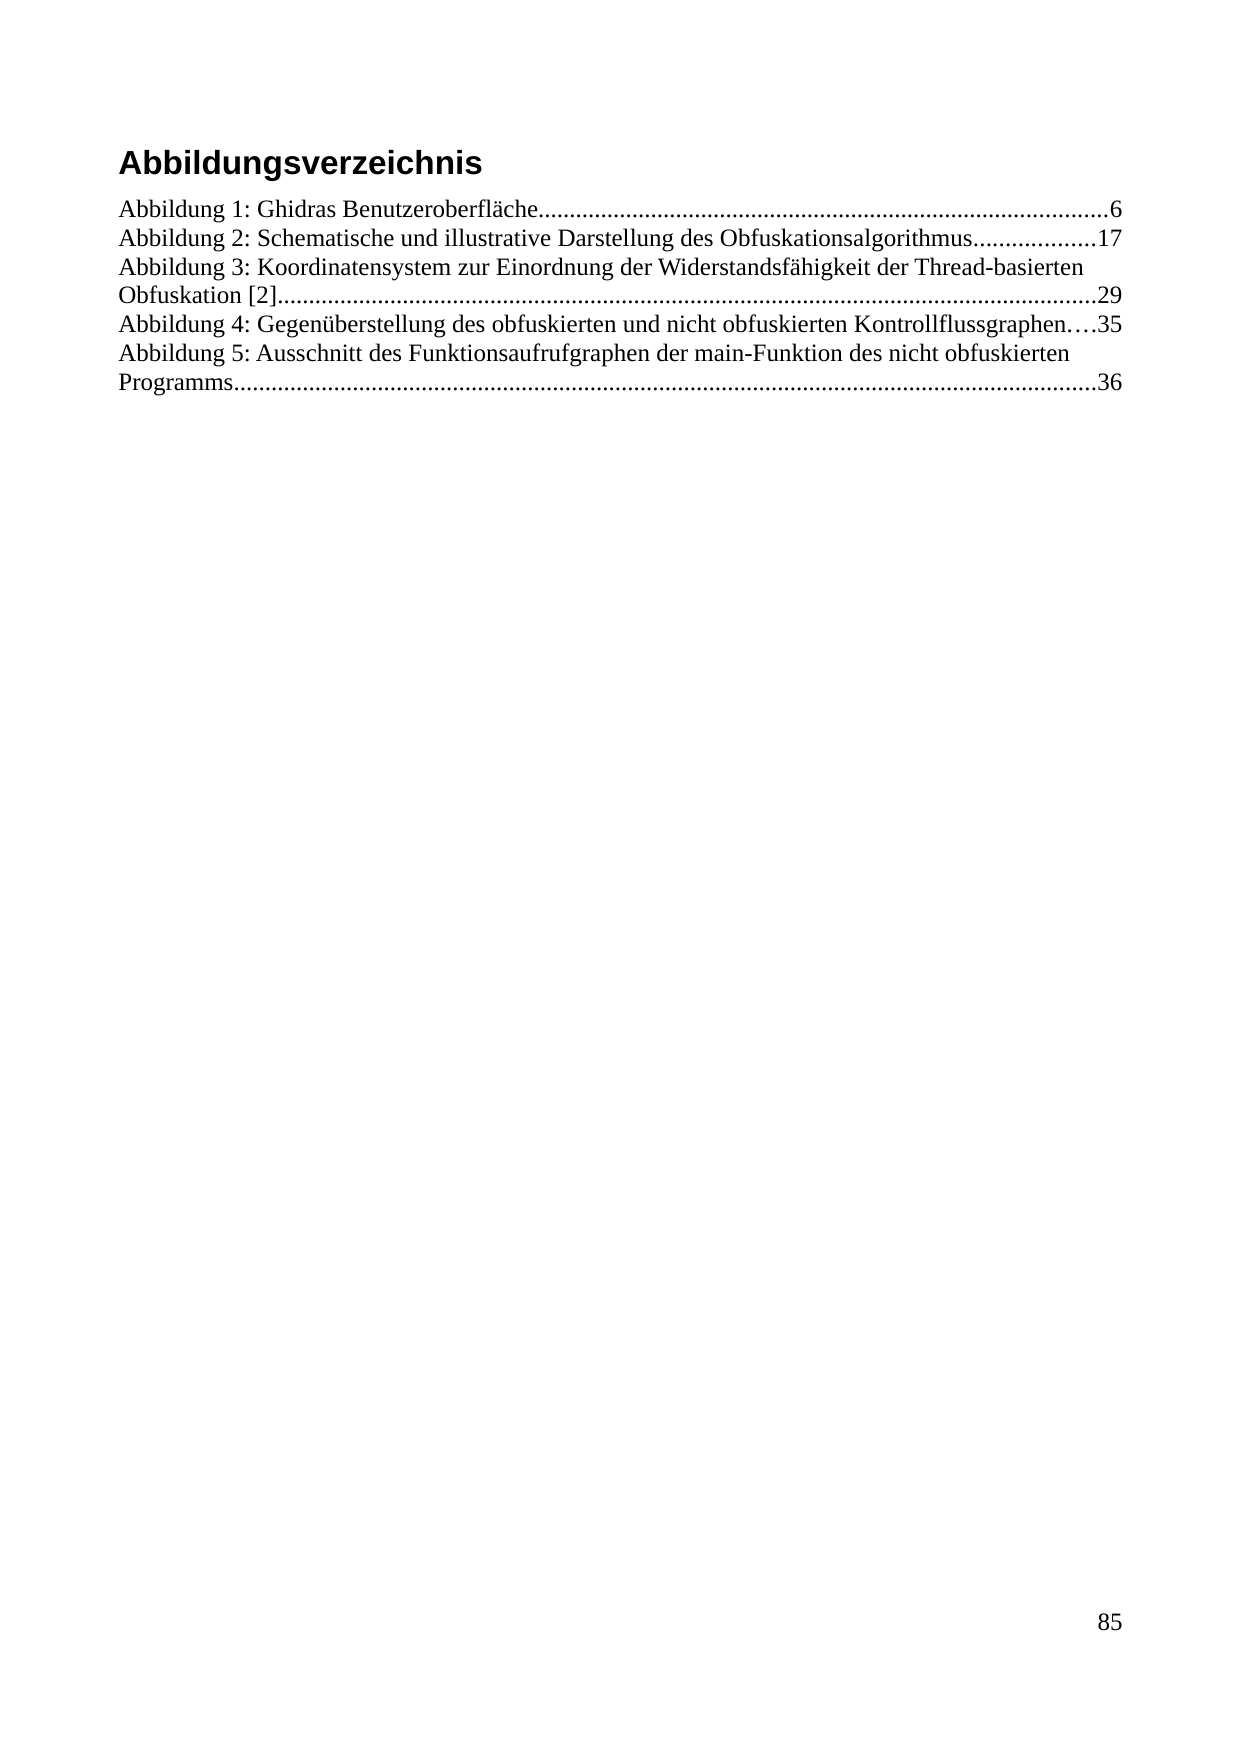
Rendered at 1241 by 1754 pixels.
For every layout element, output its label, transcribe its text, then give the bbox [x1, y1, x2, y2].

text Abbildung 2: Schematische und illustrative Darstellung des Obfuskationsalgorithmus 17 [118, 223, 1122, 252]
text Abbildung 3: Koordinatensystem zur Einordnung der Widerstandsfähigkeit der Thread-basierten Obfuskation [2] 29 [118, 252, 1122, 309]
text Abbildung 1: Ghidras Benutzeroberfläche 6 [118, 194, 1122, 223]
text Abbildung 4: Gegenüberstellung des obfuskierten und nicht obfuskierten Kontrollflussgraphen 35 [118, 309, 1122, 338]
text Abbildung 5: Ausschnitt des Funktionsaufrufgraphen der main-Funktion des nicht obfuskierten Programms 36 [118, 338, 1122, 395]
subtitle Abbildungsverzeichnis [118, 143, 1122, 182]
